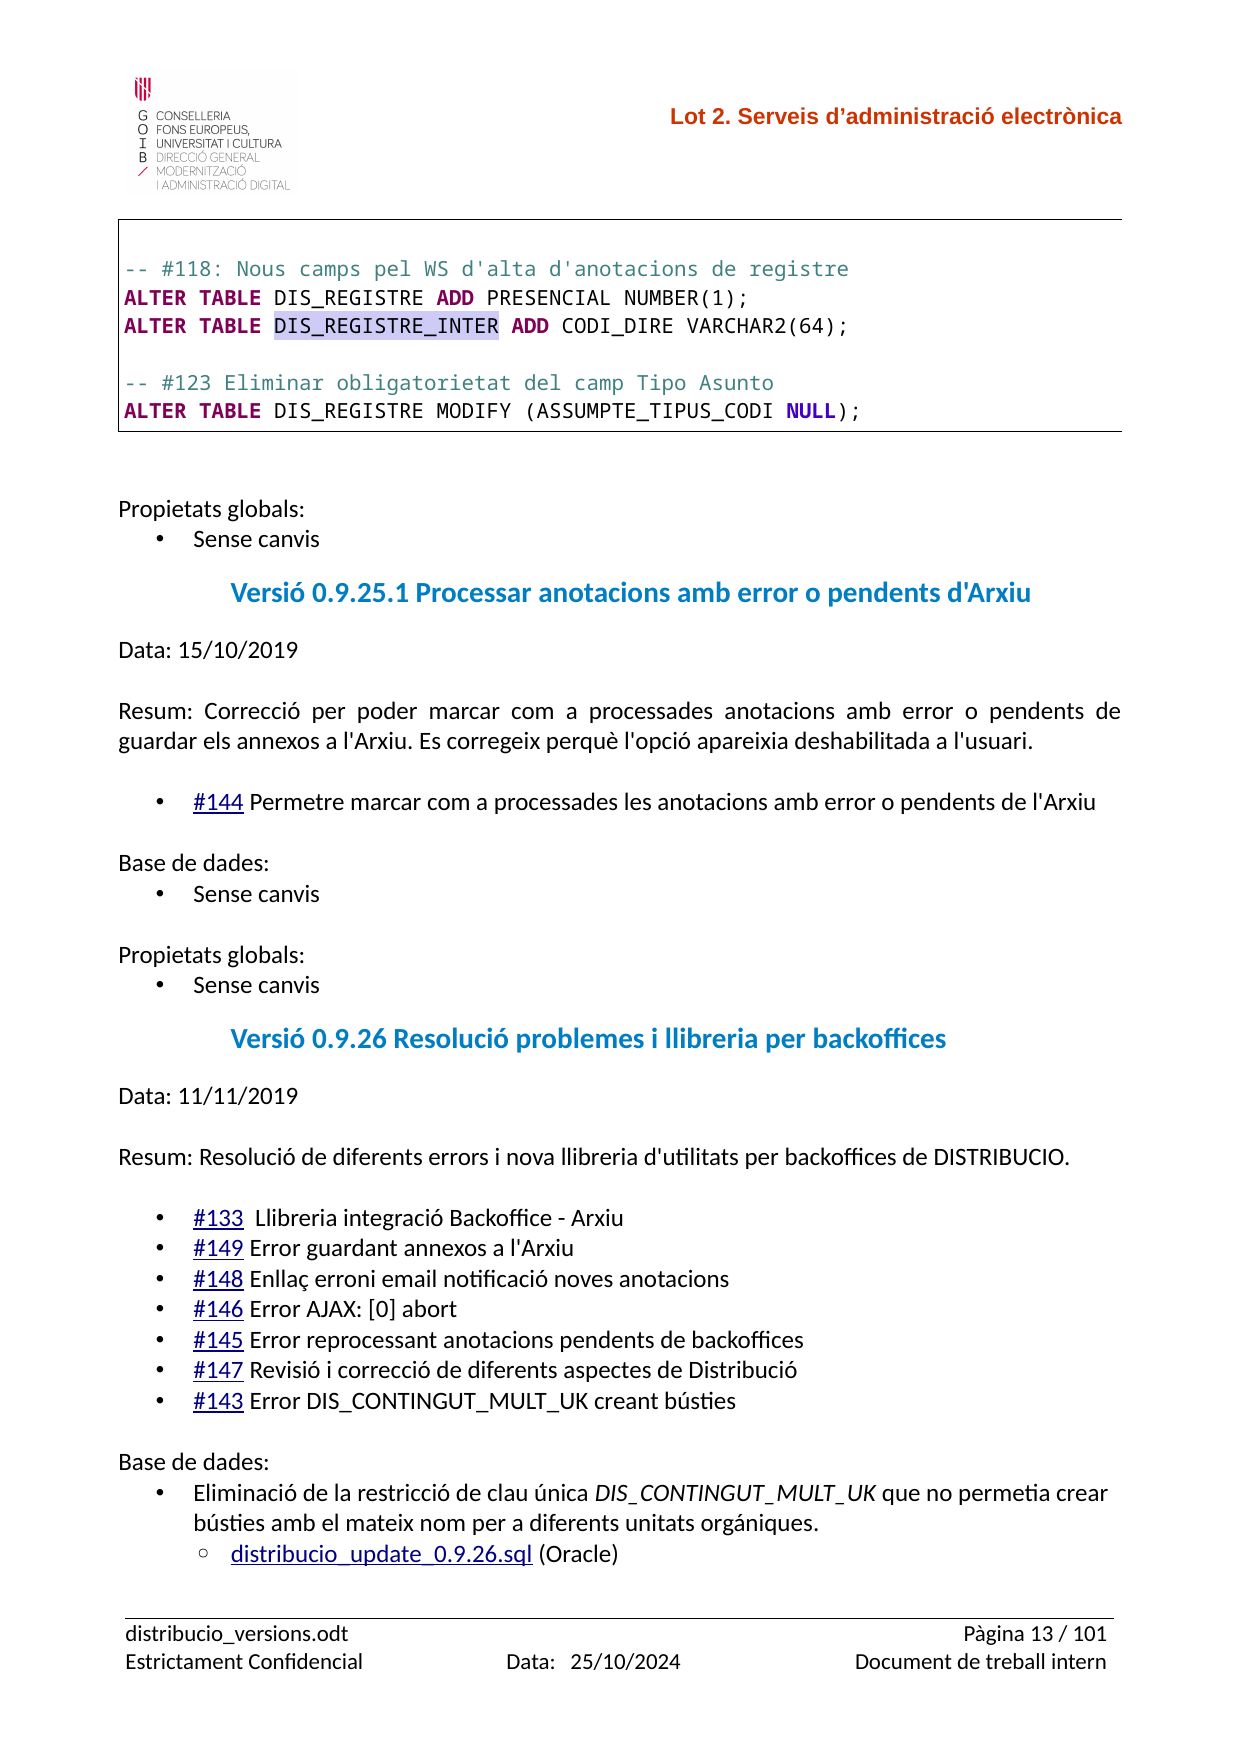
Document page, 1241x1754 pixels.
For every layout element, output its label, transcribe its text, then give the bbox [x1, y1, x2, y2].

text Base de dades: [118, 847, 1122, 878]
subtitle Versió 0.9.26 Resolució problemes i llibreria per backoffices [153, 1021, 1122, 1056]
text Resum: Correcció per poder marcar com a processades anotacions amb error o pendents de guardar els annexos a l'Arxiu. Es corregeix perquè l'opció apareixia deshabilitada a l'usuari. [118, 695, 1122, 756]
list #146 Error AJAX: [0] abort [156, 1293, 1122, 1324]
text Resum: Resolució de diferents errors i nova llibreria d'utilitats per backoffices de DISTRIBUCIO. [118, 1141, 1122, 1171]
table_header -- #118: Nous camps pel WS d'alta d'anotacions de registre ALTER TABLE DIS_REGISTRE ADD PRESENCIAL NUMBER(1); ALTER TABLE DIS_REGISTRE_INTER ADD CODI_DIRE VARCHAR2(64); -- #123 Eliminar obligatorietat del camp Tipo Asunto ALTER TABLE DIS_REGISTRE MODIFY (ASSUMPTE_TIPUS_CODI NULL); [119, 220, 1122, 431]
list #143 Error DIS_CONTINGUT_MULT_UK creant bústies [156, 1385, 1122, 1416]
list Eliminació de la restricció de clau única DIS_CONTINGUT_MULT_UK que no permetia crear bústies amb el mateix nom per a diferents unitats orgániques. [156, 1477, 1122, 1538]
list Sense canvis [156, 878, 1122, 908]
list #144 Permetre marcar com a processades les anotacions amb error o pendents de l'Arxiu [156, 786, 1122, 817]
list #133 Llibreria integració Backoffice - Arxiu [156, 1202, 1122, 1232]
text Data: 11/11/2019 [118, 1080, 1122, 1110]
subtitle Versió 0.9.25.1 Processar anotacions amb error o pendents d'Arxiu [153, 574, 1122, 610]
list #145 Error reprocessant anotacions pendents de backoffices [156, 1324, 1122, 1354]
picture [126, 70, 299, 197]
list #148 Enllaç erroni email notificació noves anotacions [156, 1263, 1122, 1293]
list distribucio_update_0.9.26.sql (Oracle) [193, 1538, 1122, 1568]
text Propietats globals: [118, 939, 1122, 969]
list #147 Revisió i correcció de diferents aspectes de Distribució [156, 1354, 1122, 1385]
list #149 Error guardant annexos a l'Arxiu [156, 1232, 1122, 1263]
list Sense canvis [156, 523, 1122, 554]
list Sense canvis [156, 969, 1122, 1000]
text Base de dades: [118, 1446, 1122, 1477]
text Propietats globals: [118, 493, 1122, 523]
text Data: 15/10/2019 [118, 634, 1122, 664]
